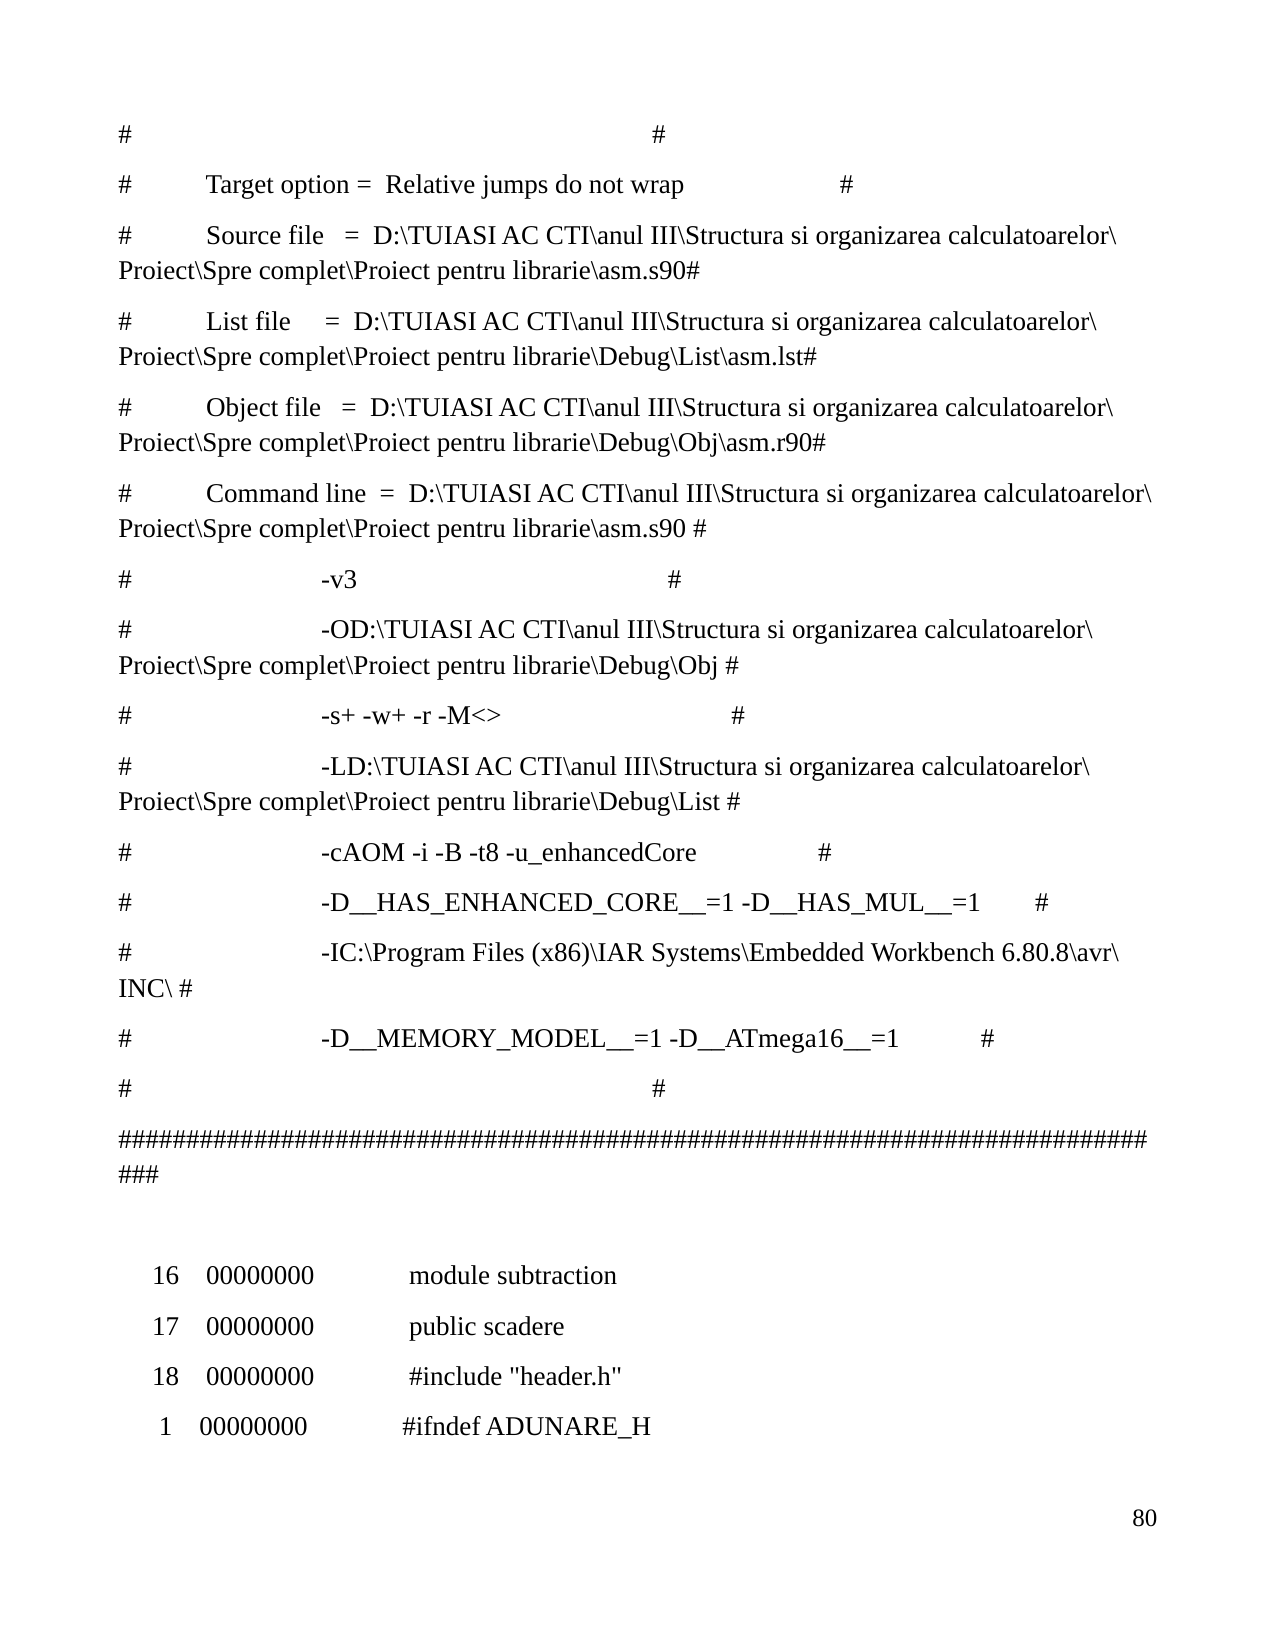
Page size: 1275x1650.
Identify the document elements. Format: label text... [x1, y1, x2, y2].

text # -D__MEMORY_MODEL__=1 -D__ATmega16__=1 # [118, 1022, 1157, 1053]
text # Object file = D:\TUIASI AC CTI\anul III\Structura si organizarea calculatoarelor\Proiect\Spre complet\Proiect pentru librarie\Debug\Obj\asm.r90# [118, 391, 1157, 458]
text # # [118, 118, 1157, 149]
text # -s+ -w+ -r -M<> # [118, 699, 1157, 730]
text # Target option = Relative jumps do not wrap # [118, 168, 1157, 199]
text ############################################################################### [118, 1123, 1157, 1190]
text # -IC:\Program Files (x86)\IAR Systems\Embedded Workbench 6.80.8\avr\INC\ # [118, 936, 1157, 1003]
text # -v3 # [118, 563, 1157, 594]
text 17 00000000 public scadere [118, 1309, 1157, 1341]
text 1 00000000 #ifndef ADUNARE_H [118, 1410, 1157, 1441]
text # List file = D:\TUIASI AC CTI\anul III\Structura si organizarea calculatoarelor\Proiect\Spre complet\Proiect pentru librarie\Debug\List\asm.lst# [118, 305, 1157, 372]
text 16 00000000 module subtraction [118, 1259, 1157, 1290]
text # # [118, 1073, 1157, 1104]
text # -D__HAS_ENHANCED_CORE__=1 -D__HAS_MUL__=1 # [118, 886, 1157, 917]
text # -LD:\TUIASI AC CTI\anul III\Structura si organizarea calculatoarelor\Proiect\Spre complet\Proiect pentru librarie\Debug\List # [118, 749, 1157, 816]
text # -cAOM -i -B -t8 -u_enhancedCore # [118, 836, 1157, 867]
text # -OD:\TUIASI AC CTI\anul III\Structura si organizarea calculatoarelor\Proiect\Spre complet\Proiect pentru librarie\Debug\Obj # [118, 613, 1157, 680]
text # Command line = D:\TUIASI AC CTI\anul III\Structura si organizarea calculatoarelor\Proiect\Spre complet\Proiect pentru librarie\asm.s90 # [118, 477, 1157, 544]
text 18 00000000 #include "header.h" [118, 1360, 1157, 1391]
text # Source file = D:\TUIASI AC CTI\anul III\Structura si organizarea calculatoarelor\Proiect\Spre complet\Proiect pentru librarie\asm.s90# [118, 219, 1157, 286]
